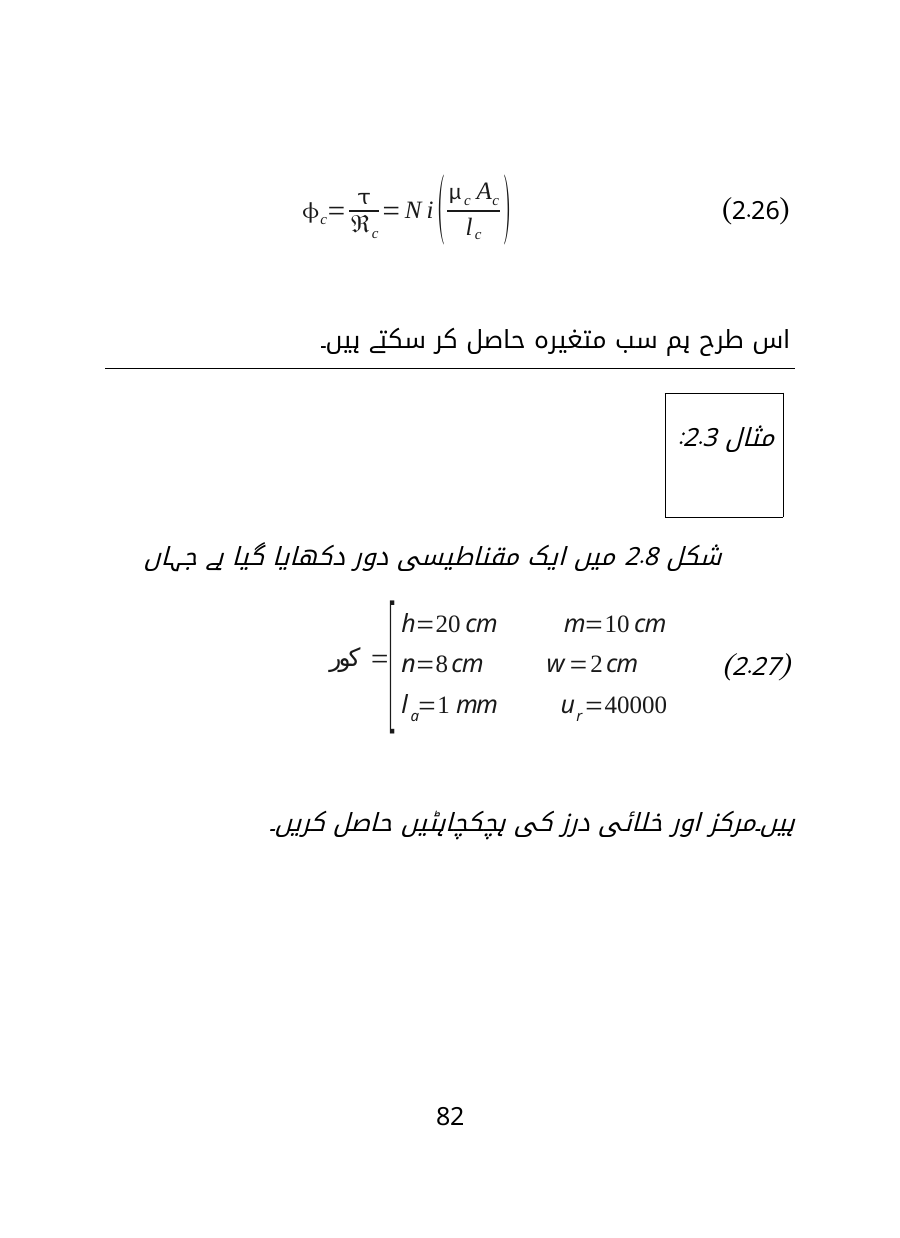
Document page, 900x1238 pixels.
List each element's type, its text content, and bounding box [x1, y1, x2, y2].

text شکل 2.8 میں ایک مقناطیسی دور دکھایا گیا ہے جہاں [105, 534, 795, 581]
table_header [105, 594, 691, 753]
table_header [105, 169, 699, 265]
table_header (2.26) [699, 169, 795, 265]
text ہیں۔مرکز اور خلائی درز کی ہچکچاہٹیں حاصل کریں۔ [105, 799, 795, 847]
table_header (2.27) [691, 594, 795, 753]
text مثال 2.3: [673, 414, 774, 461]
text اس طرح ہم سب متغیرہ حاصل کر سکتے ہیں۔ [105, 312, 795, 368]
